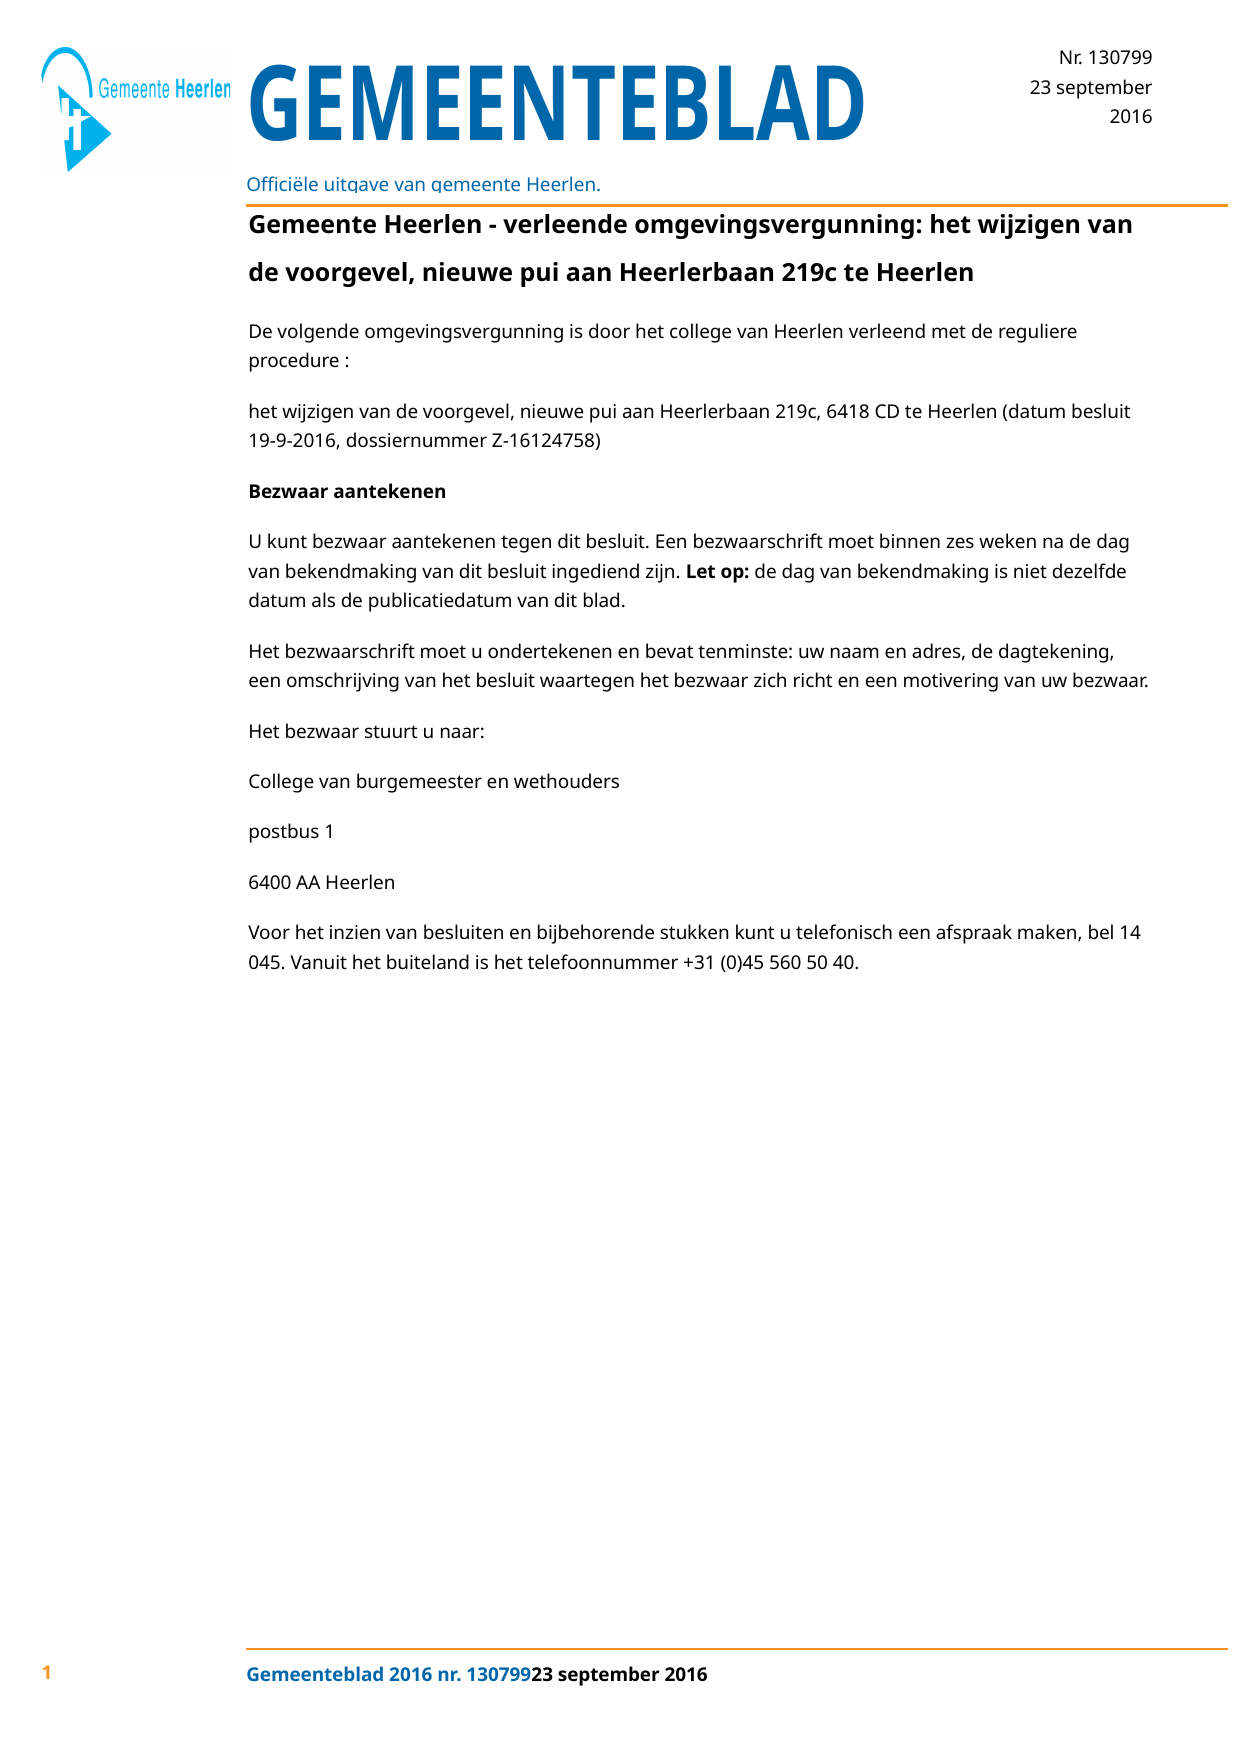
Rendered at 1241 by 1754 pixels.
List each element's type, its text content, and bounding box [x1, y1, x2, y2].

text postbus 1 [248, 819, 1152, 844]
text College van burgemeester en wethouders [248, 768, 1152, 794]
picture [41, 47, 231, 172]
text 6400 AA Heerlen [248, 869, 1152, 895]
text het wijzigen van de voorgevel, nieuwe pui aan Heerlerbaan 219c, 6418 CD te Heerlen (datum besluit 19-9-2016, dossiernummer Z-16124758) [248, 398, 1152, 453]
text Gemeente Heerlen - verleende omgevingsvergunning: het wijzigen van de voorgevel, nieuwe pui aan Heerlerbaan 219c te Heerlen [248, 207, 1152, 288]
text Bezwaar aantekenen [248, 478, 1152, 504]
text Het bezwaarschrift moet u ondertekenen en bevat tenminste: uw naam en adres, de dagtekening, een omschrijving van het besluit waartegen het bezwaar zich richt en een motivering van uw bezwaar. [248, 638, 1152, 693]
text Het bezwaar stuurt u naar: [248, 718, 1152, 744]
picture [41, 47, 58, 70]
text Voor het inzien van besluiten en bijbehorende stukken kunt u telefonisch een afspraak maken, bel 14 045. Vanuit het buiteland is het telefoonnummer +31 (0)45 560 50 40. [248, 919, 1152, 975]
text U kunt bezwaar aantekenen tegen dit besluit. Een bezwaarschrift moet binnen zes weken na de dag van bekendmaking van dit besluit ingediend zijn. Let op: de dag van bekendmaking is niet dezelfde datum als de publicatiedatum van dit blad. [248, 528, 1152, 613]
text De volgende omgevingsvergunning is door het college van Heerlen verleend met de reguliere procedure : [248, 318, 1152, 373]
